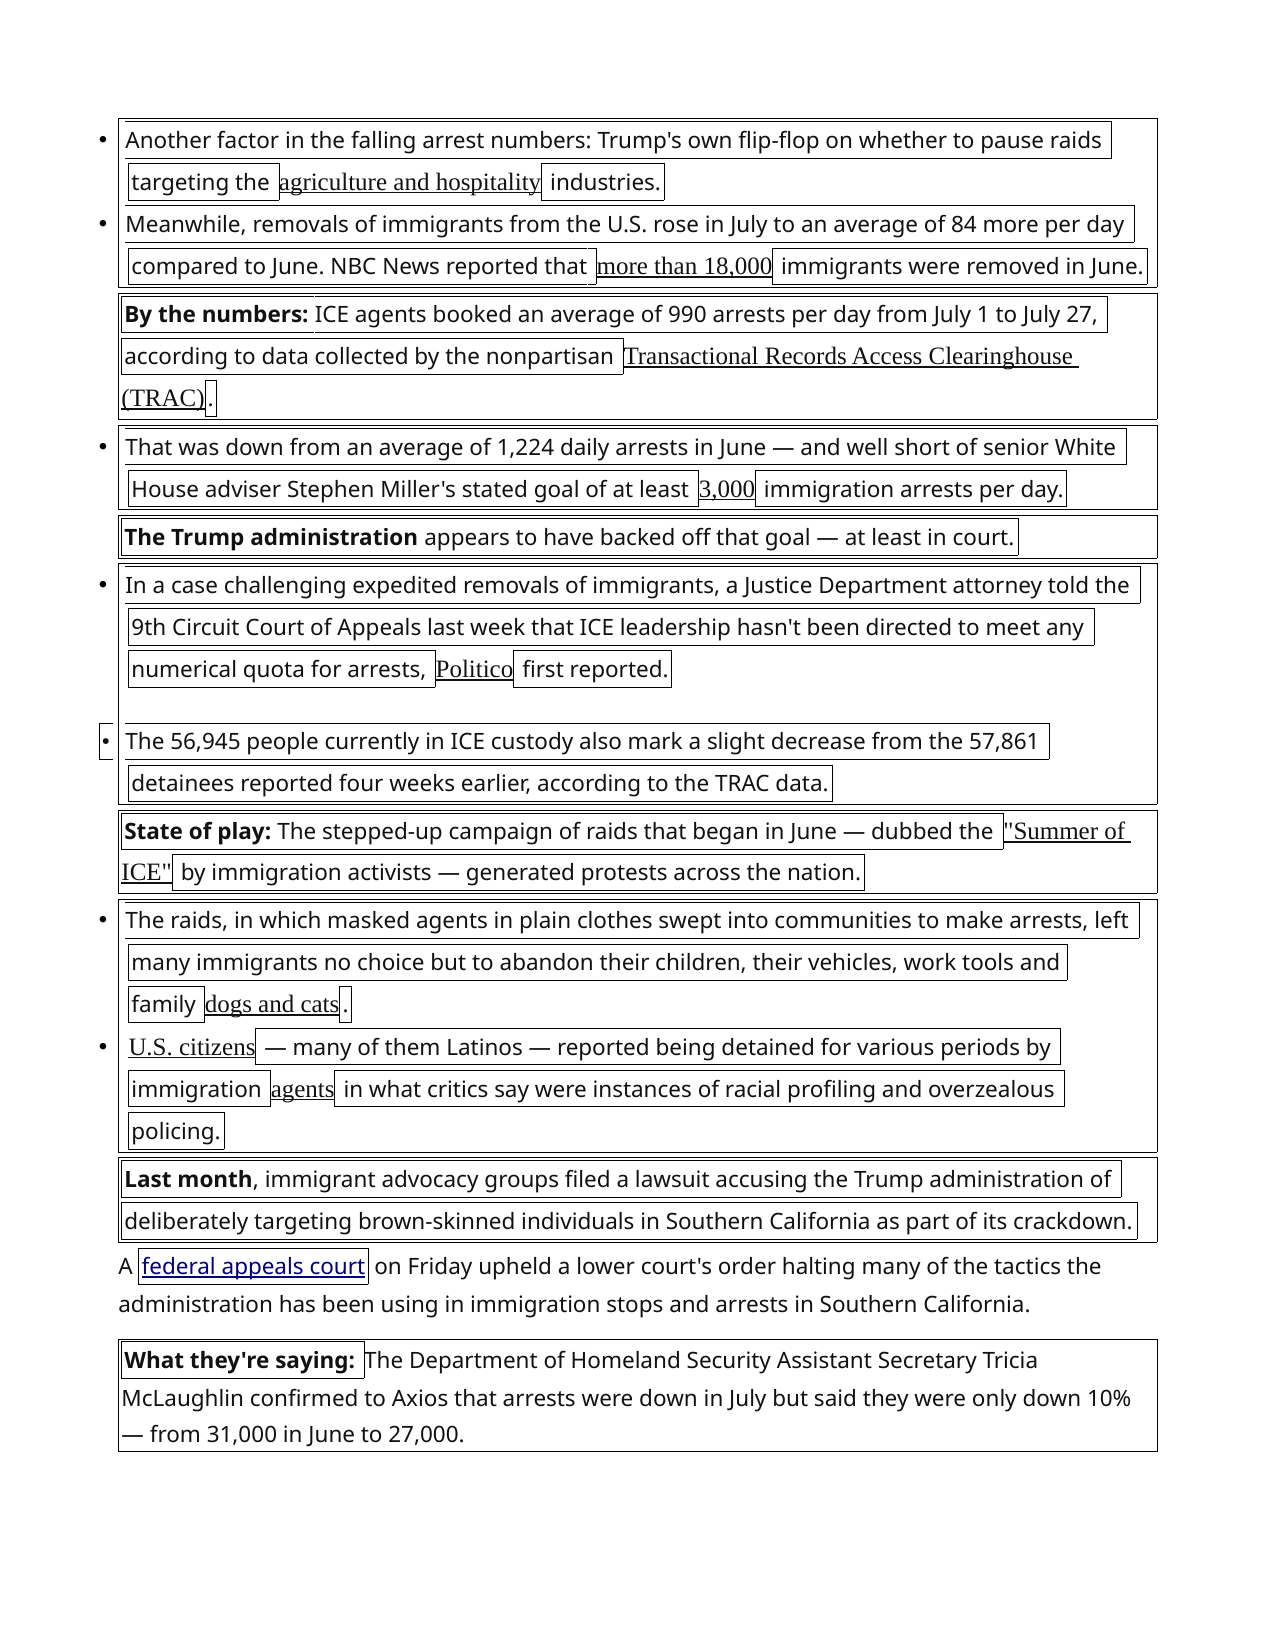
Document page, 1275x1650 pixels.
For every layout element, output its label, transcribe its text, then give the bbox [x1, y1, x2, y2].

text The Trump administration appears to have backed off that goal — at least in court. [119, 516, 1157, 558]
list U.S. citizens — many of them Latinos — reported being detained for various periods by immigration agents in what critics say were instances of racial profiling and overzealous policing. [119, 1025, 1157, 1152]
text By the numbers: ICE agents booked an average of 990 arrests per day from July 1 to July 27, according to data collected by the nonpartisan Transactional Records Access Clearinghouse (TRAC). [119, 294, 1157, 419]
list Meanwhile, removals of immigrants from the U.S. rose in July to an average of 84 more per day compared to June. NBC News reported that more than 18,000 immigrants were removed in June. [119, 202, 1157, 287]
text What they're saying: The Department of Homeland Security Assistant Secretary Tricia McLaughlin confirmed to Axios that arrests were down in July but said they were only down 10% — from 31,000 in June to 27,000. [119, 1340, 1157, 1451]
text State of play: The stepped-up campaign of raids that began in June — dubbed the "Summer of ICE" by immigration activists — generated protests across the nation. [119, 811, 1157, 893]
list Another factor in the falling arrest numbers: Trump's own flip-flop on whether to pause raids targeting the agriculture and hospitality industries. [119, 119, 1157, 200]
list The 56,945 people currently in ICE custody also mark a slight decrease from the 57,861 detainees reported four weeks earlier, according to the TRAC data. [119, 719, 1157, 804]
list The raids, in which masked agents in plain clothes swept into communities to make arrests, left many immigrants no choice but to abandon their children, their vehicles, work tools and family dogs and cats. [119, 900, 1157, 1022]
text Last month, immigrant advocacy groups filed a lawsuit accusing the Trump administration of deliberately targeting brown-skinned individuals in Southern California as part of its crackdown. [119, 1158, 1157, 1242]
list In a case challenging expedited removals of immigrants, a Justice Department attorney told the 9th Circuit Court of Appeals last week that ICE leadership hasn't been directed to meet any numerical quota for arrests, Politico first reported. [119, 564, 1157, 687]
text A federal appeals court on Friday upheld a lower court's order halting many of the tactics the administration has been using in immigration stops and arrests in Southern California. [118, 1247, 1117, 1319]
list That was down from an average of 1,224 daily arrests in June — and well short of senior White House adviser Stephen Miller's stated goal of at least 3,000 immigration arrests per day. [119, 426, 1157, 509]
